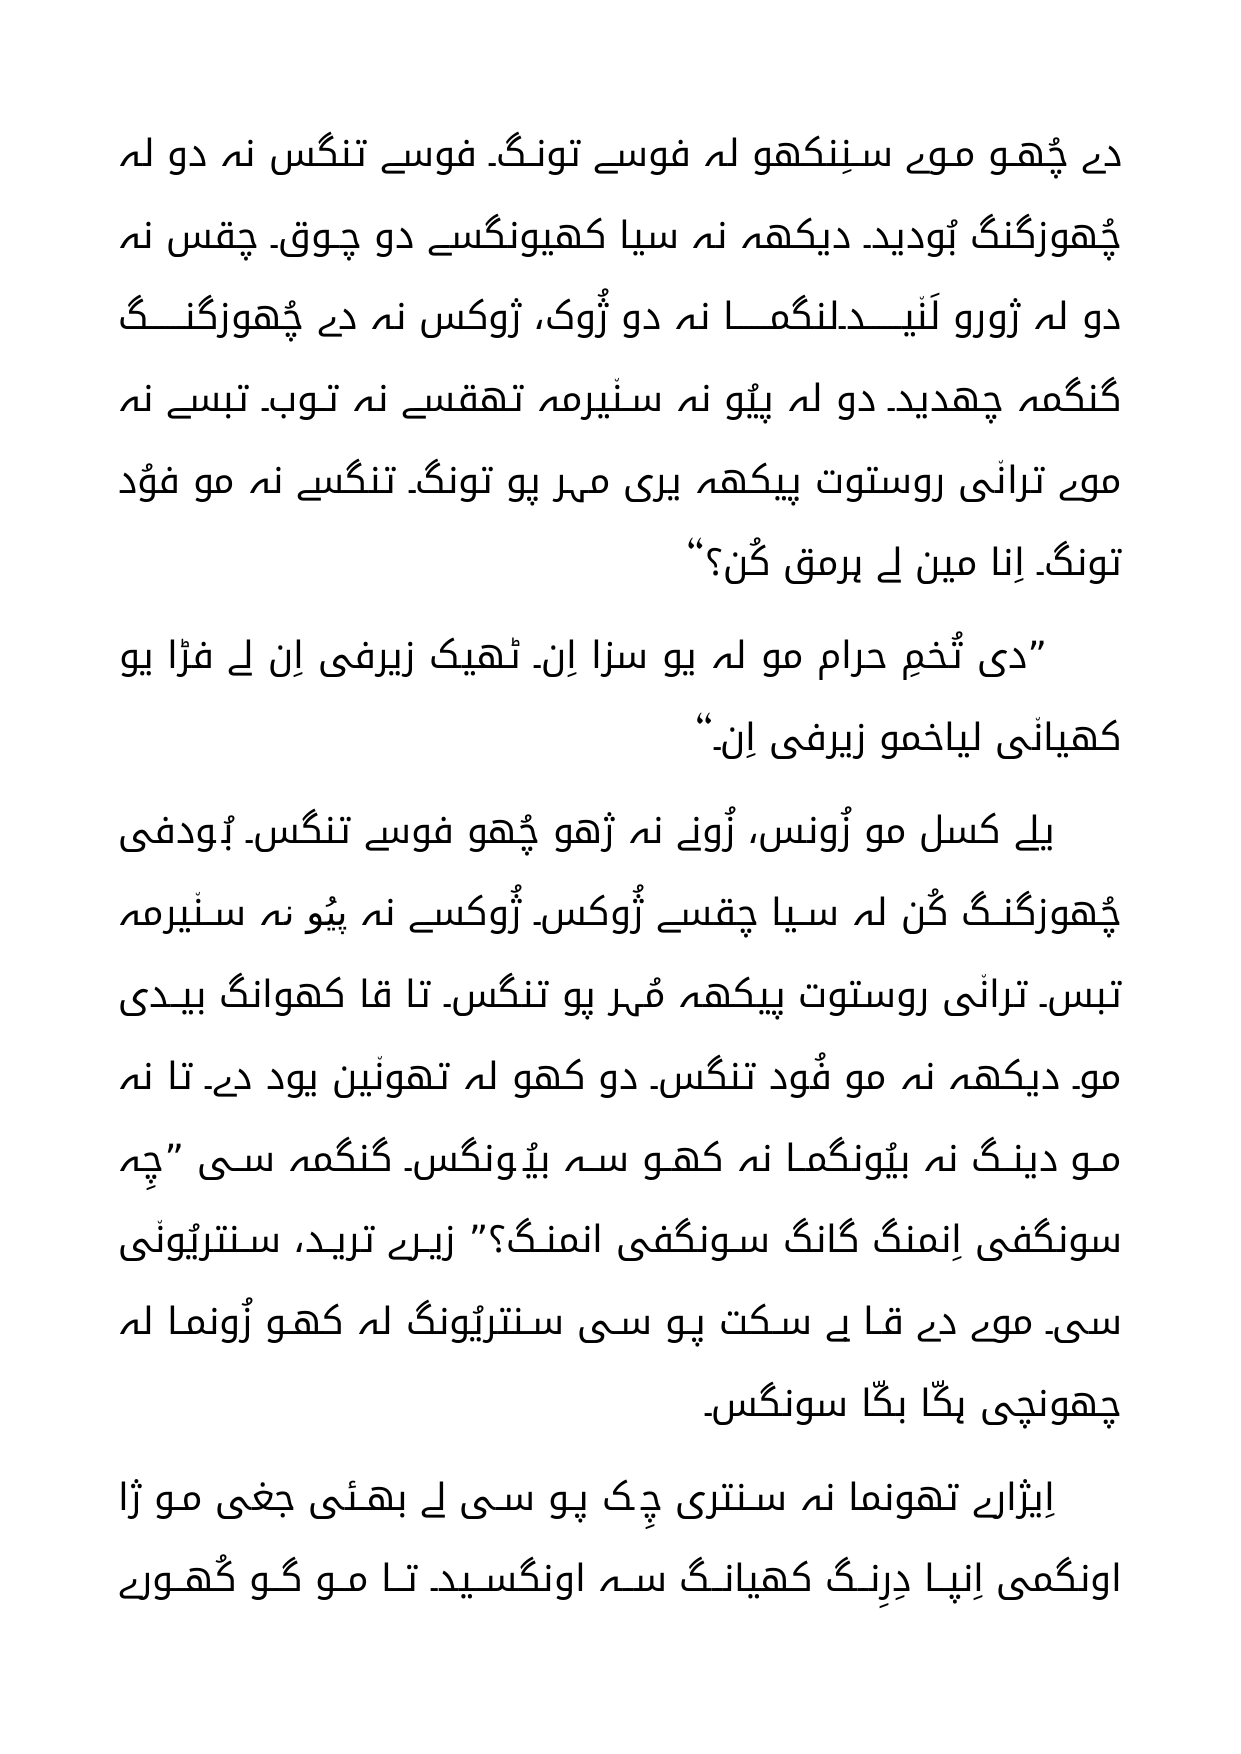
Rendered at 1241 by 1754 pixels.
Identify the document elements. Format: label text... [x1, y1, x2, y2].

text ”دی تُخمِ حرام مو لہ یو سزا اِن۔ ٹھیک زیرفی اِن لے فڑا یو کھیان٘ی لیاخمو زیرفی اِن۔“ [118, 621, 1122, 773]
text اِیژارے تھونما نہ سنتری چِک پو سی لے بھئی جغی مو ژا اونگمی اِنپا دِرِنگ کھیانگ سہ اونگسید۔ تا مو گو کُھورے [118, 1462, 1122, 1615]
text یلے کسل مو زُونس، زُونے نہ ژھو چُھو فوسے تنگس۔ بُودفی چُھوزگنگ کُن لہ سیا چقسے ژُوکس۔ ژُوکسے نہ پیُو نہ سن٘یرمہ تبس۔ تران٘ی روستوت پیکھہ مُہر پو تنگس۔ تا قا کھوانگ بیدی مو۔ دیکھہ نہ مو فُود تنگس۔ دو کھو لہ تھون٘ین یود دے۔ تا نہ مو دینگ نہ بیُونگما نہ کھو سہ بیُونگس۔ گنگمہ سی ”چِہ سونگفی اِنمنگ گانگ سونگفی انمنگ؟” زیرے ترید، سنتریُون٘ی سی۔ موے دے قا بے سکت پو سی سنتریُونگ لہ کھو زُونما لہ چھونچی ہکّا بکّا سونگس۔ [118, 796, 1122, 1439]
text دے چُھو موے سنِنکھو لہ فوسے تونگ۔ فوسے تنگس نہ دو لہ چُھوزگنگ بُودید۔ دیکھہ نہ سیا کھیونگسے دو چوق۔ چقس نہ دو لہ ژورو لَن٘ید۔لنگما نہ دو ژُوک، ژوکس نہ دے چُھوزگنگ گنگمہ چھدید۔ دو لہ پیُو نہ سن٘یرمہ تھقسے نہ توب۔ تبسے نہ موے تران٘ی روستوت پیکھہ یری مہر پو تونگ۔ تنگسے نہ مو فوُد تونگ۔ اِنا مین لے ہرمق کُن؟“ [118, 118, 1122, 598]
